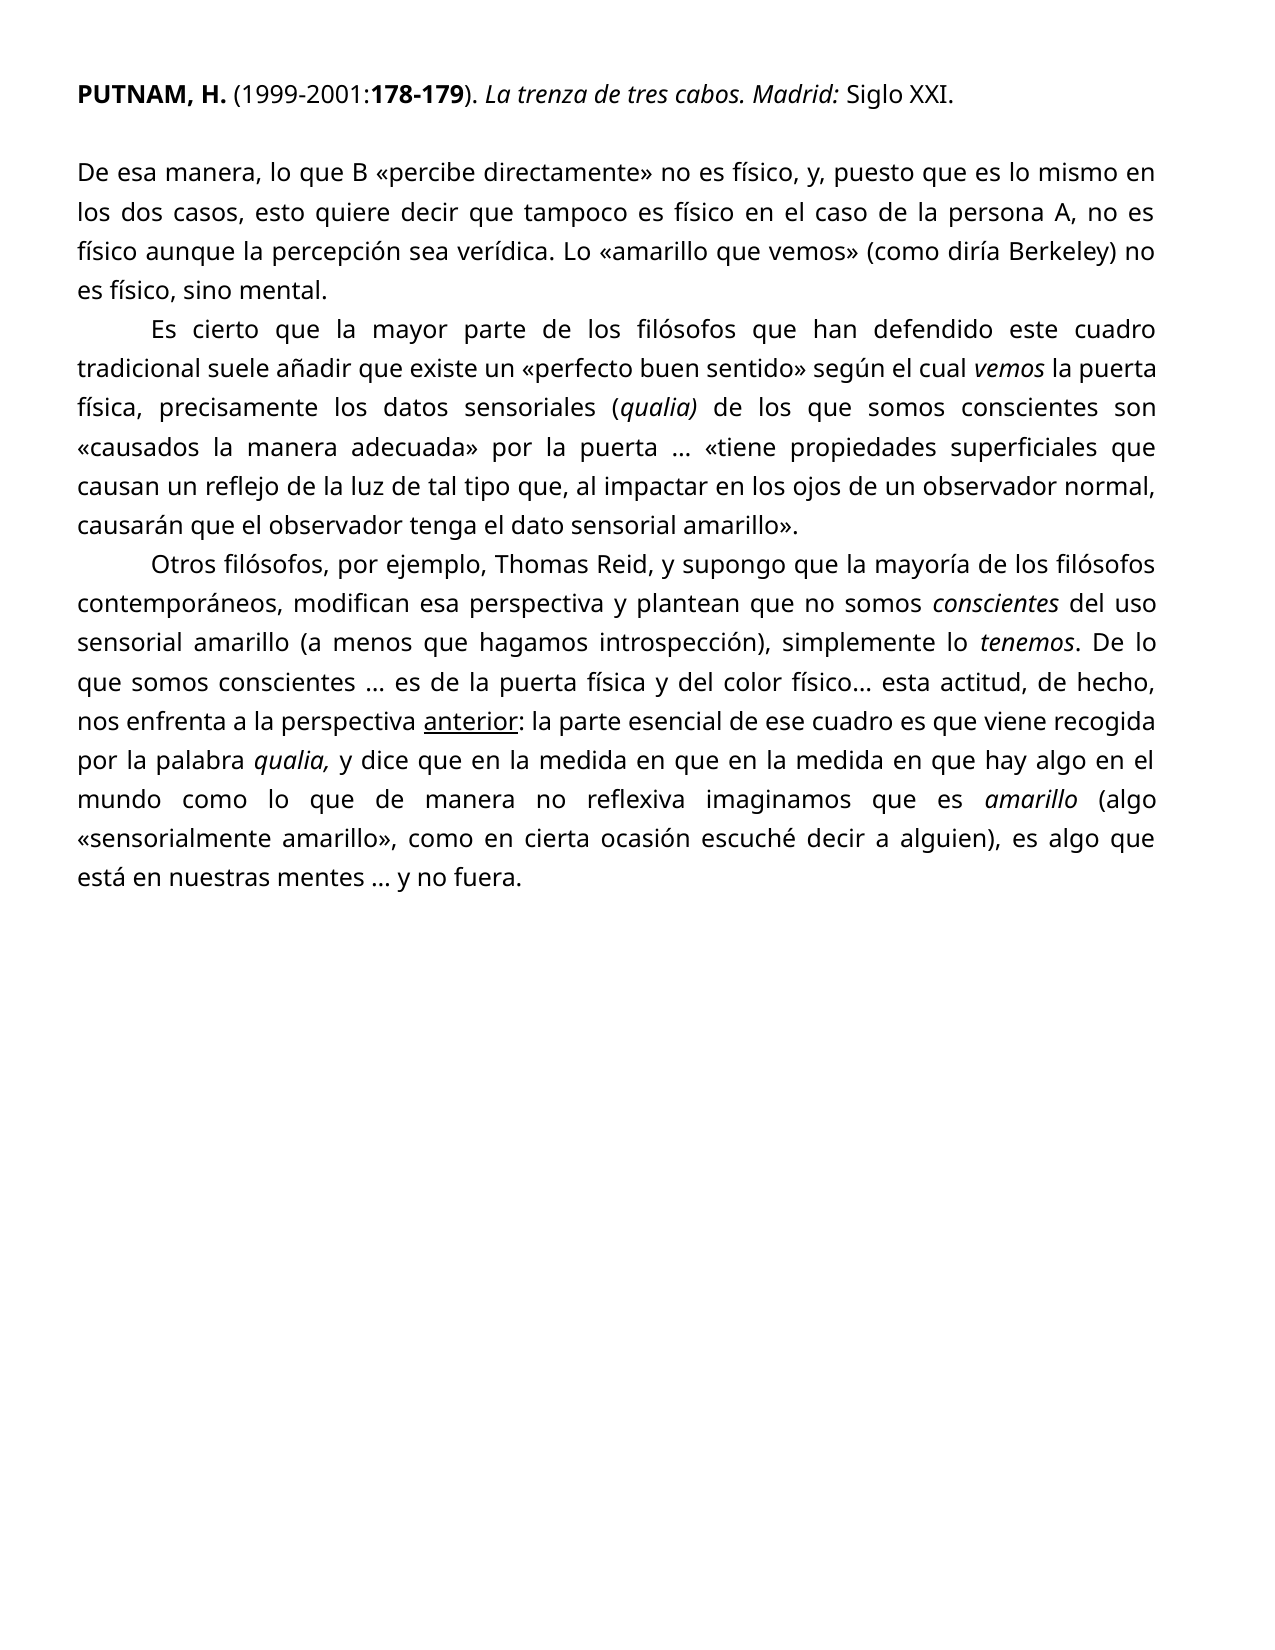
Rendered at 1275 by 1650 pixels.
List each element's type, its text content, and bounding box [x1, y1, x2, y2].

text PUTNAM, H. (1999-2001:178-179). La trenza de tres cabos. Madrid: Siglo XXI. [77, 77, 1157, 111]
text Es cierto que la mayor parte de los filósofos que han defendido este cuadro tradicional suele añadir que existe un «perfecto buen sentido» según el cual vemos la puerta física, precisamente los datos sensoriales (qualia) de los que somos conscientes son «causados la manera adecuada» por la puerta … «tiene propiedades superficiales que causan un reflejo de la luz de tal tipo que, al impactar en los ojos de un observador normal, causarán que el observador tenga el dato sensorial amarillo». [77, 312, 1157, 542]
text Otros filósofos, por ejemplo, Thomas Reid, y supongo que la mayoría de los filósofos contemporáneos, modifican esa perspectiva y plantean que no somos conscientes del uso sensorial amarillo (a menos que hagamos introspección), simplemente lo tenemos. De lo que somos conscientes … es de la puerta física y del color físico… esta actitud, de hecho, nos enfrenta a la perspectiva anterior: la parte esencial de ese cuadro es que viene recogida por la palabra qualia, y dice que en la medida en que en la medida en que hay algo en el mundo como lo que de manera no reflexiva imaginamos que es amarillo (algo «sensorialmente amarillo», como en cierta ocasión escuché decir a alguien), es algo que está en nuestras mentes … y no fuera. [77, 547, 1157, 894]
text De esa manera, lo que B «percibe directamente» no es físico, y, puesto que es lo mismo en los dos casos, esto quiere decir que tampoco es físico en el caso de la persona A, no es físico aunque la percepción sea verídica. Lo «amarillo que vemos» (como diría Berkeley) no es físico, sino mental. [77, 155, 1157, 307]
